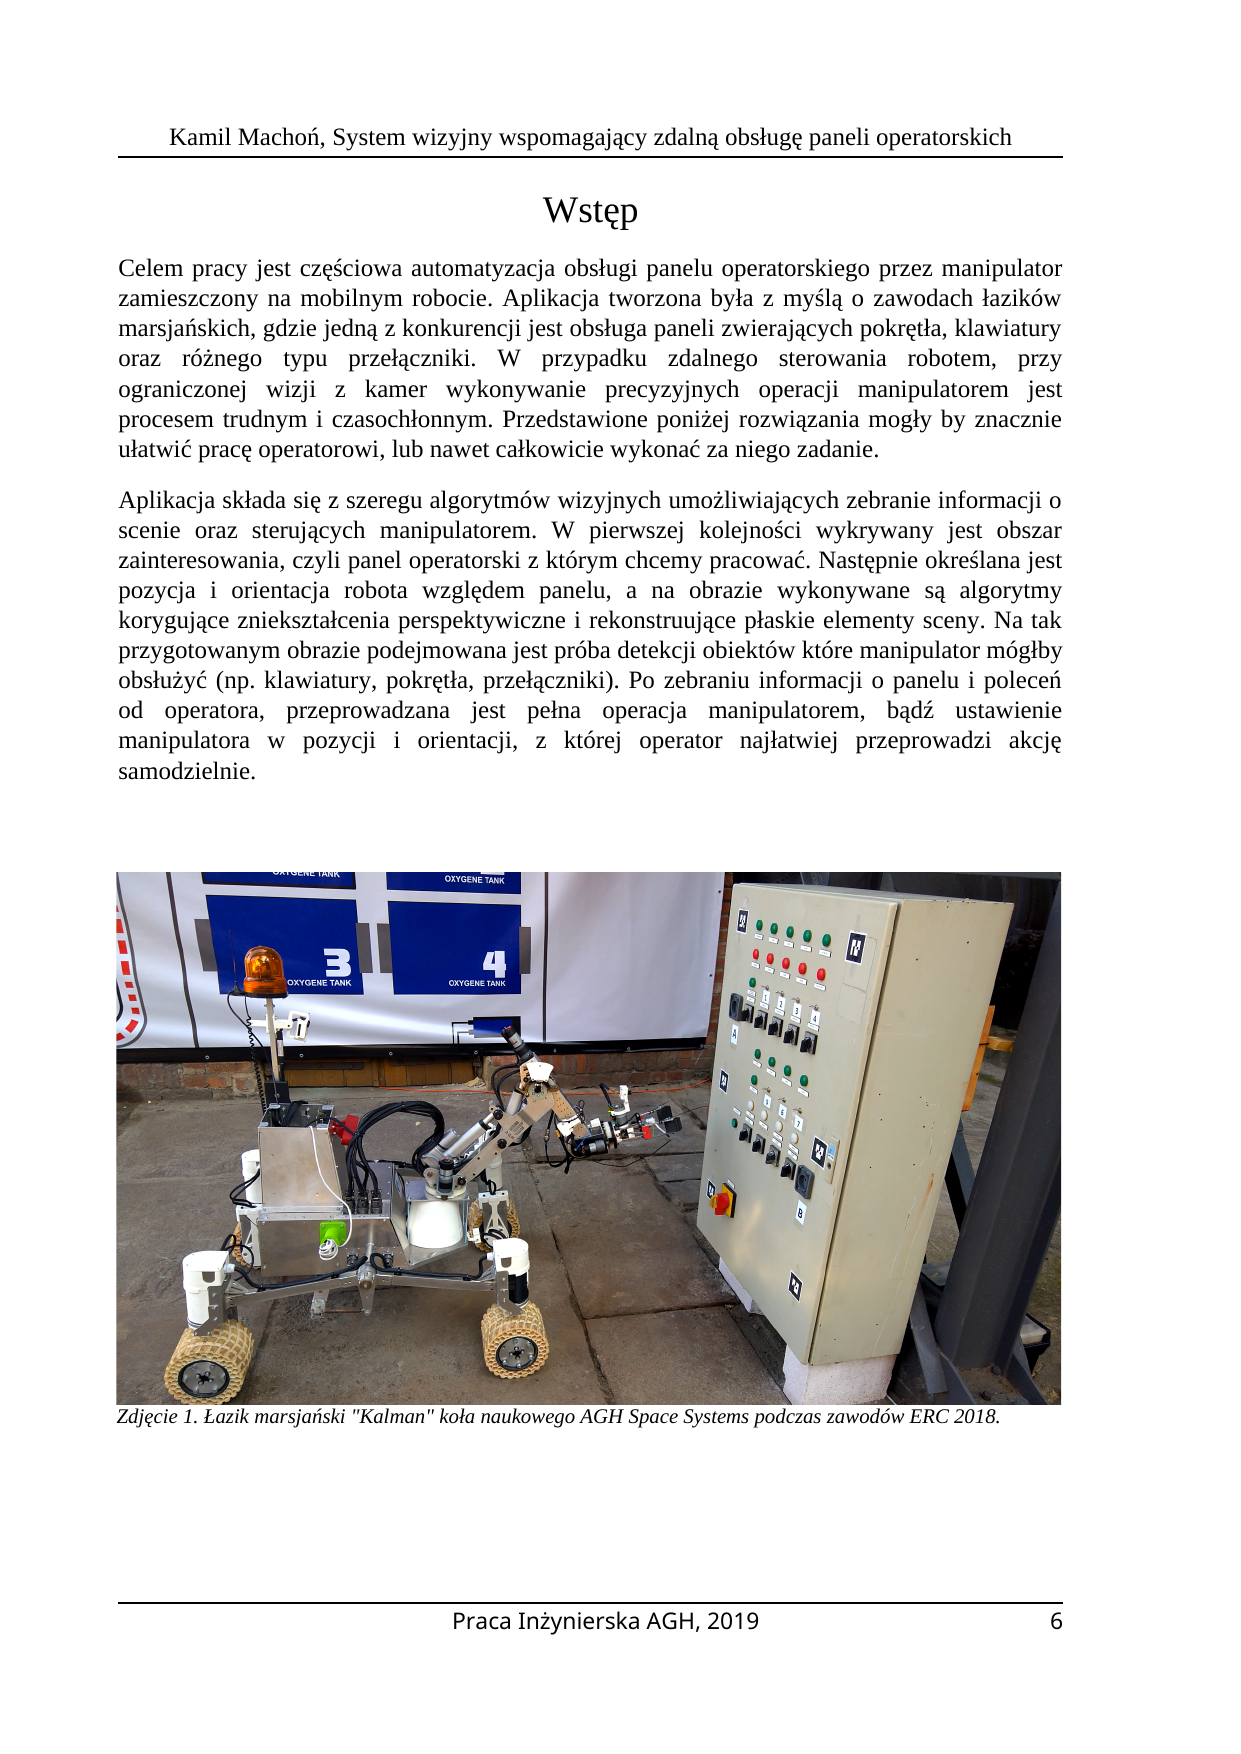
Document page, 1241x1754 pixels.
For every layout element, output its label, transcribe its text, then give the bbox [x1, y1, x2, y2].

text Wstęp [118, 187, 1063, 230]
text Zdjęcie 1. Łazik marsjański "Kalman" koła naukowego AGH Space Systems podczas zawodów ERC 2018. [116, 873, 1065, 1428]
text Aplikacja składa się z szeregu algorytmów wizyjnych umożliwiających zebranie informacji o scenie oraz sterujących manipulatorem. W pierwszej kolejności wykrywany jest obszar zainteresowania, czyli panel operatorski z którym chcemy pracować. Następnie określana jest pozycja i orientacja robota względem panelu, a na obrazie wykonywane są algorytmy korygujące zniekształcenia perspektywiczne i rekonstruujące płaskie elementy sceny. Na tak przygotowanym obrazie podejmowana jest próba detekcji obiektów które manipulator mógłby obsłużyć (np. klawiatury, pokrętła, przełączniki). Po zebraniu informacji o panelu i poleceń od operatora, przeprowadzana jest pełna operacja manipulatorem, bądź ustawienie manipulatora w pozycji i orientacji, z której operator najłatwiej przeprowadzi akcję samodzielnie. [118, 485, 1063, 784]
text Celem pracy jest częściowa automatyzacja obsługi panelu operatorskiego przez manipulator zamieszczony na mobilnym robocie. Aplikacja tworzona była z myślą o zawodach łazików marsjańskich, gdzie jedną z konkurencji jest obsługa paneli zwierających pokrętła, klawiatury oraz różnego typu przełączniki. W przypadku zdalnego sterowania robotem, przy ograniczonej wizji z kamer wykonywanie precyzyjnych operacji manipulatorem jest procesem trudnym i czasochłonnym. Przedstawione poniżej rozwiązania mogły by znacznie ułatwić pracę operatorowi, lub nawet całkowicie wykonać za niego zadanie. [118, 253, 1063, 463]
picture [116, 872, 1062, 1405]
